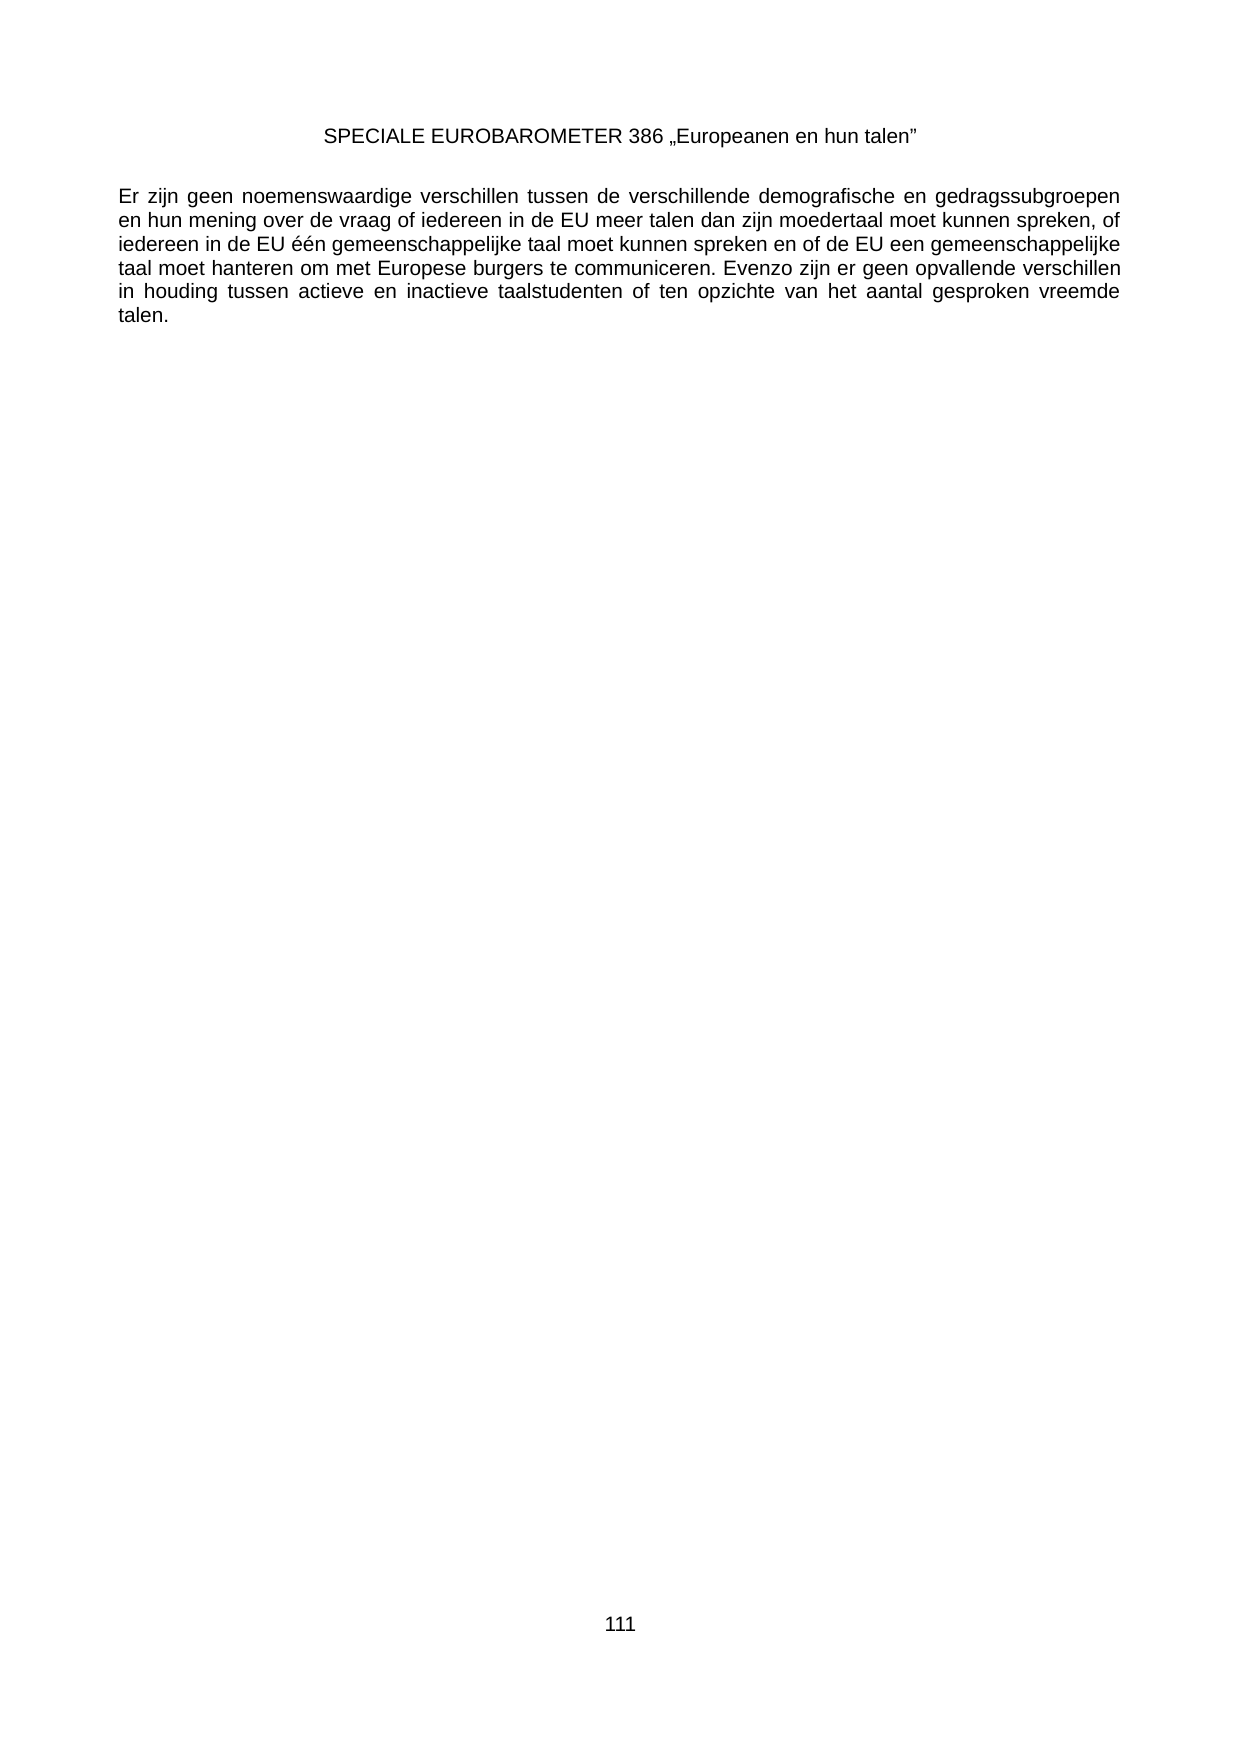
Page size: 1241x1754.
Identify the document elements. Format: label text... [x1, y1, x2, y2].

text Er zijn geen noemenswaardige verschillen tussen de verschillende demografische en gedragssubgroepen en hun mening over de vraag of iedereen in de EU meer talen dan zijn moedertaal moet kunnen spreken, of iedereen in de EU één gemeenschappelijke taal moet kunnen spreken en of de EU een gemeenschappelijke taal moet hanteren om met Europese burgers te communiceren. Evenzo zijn er geen opvallende verschillen in houding tussen actieve en inactieve taalstudenten of ten opzichte van het aantal gesproken vreemde talen. [118, 183, 1122, 327]
